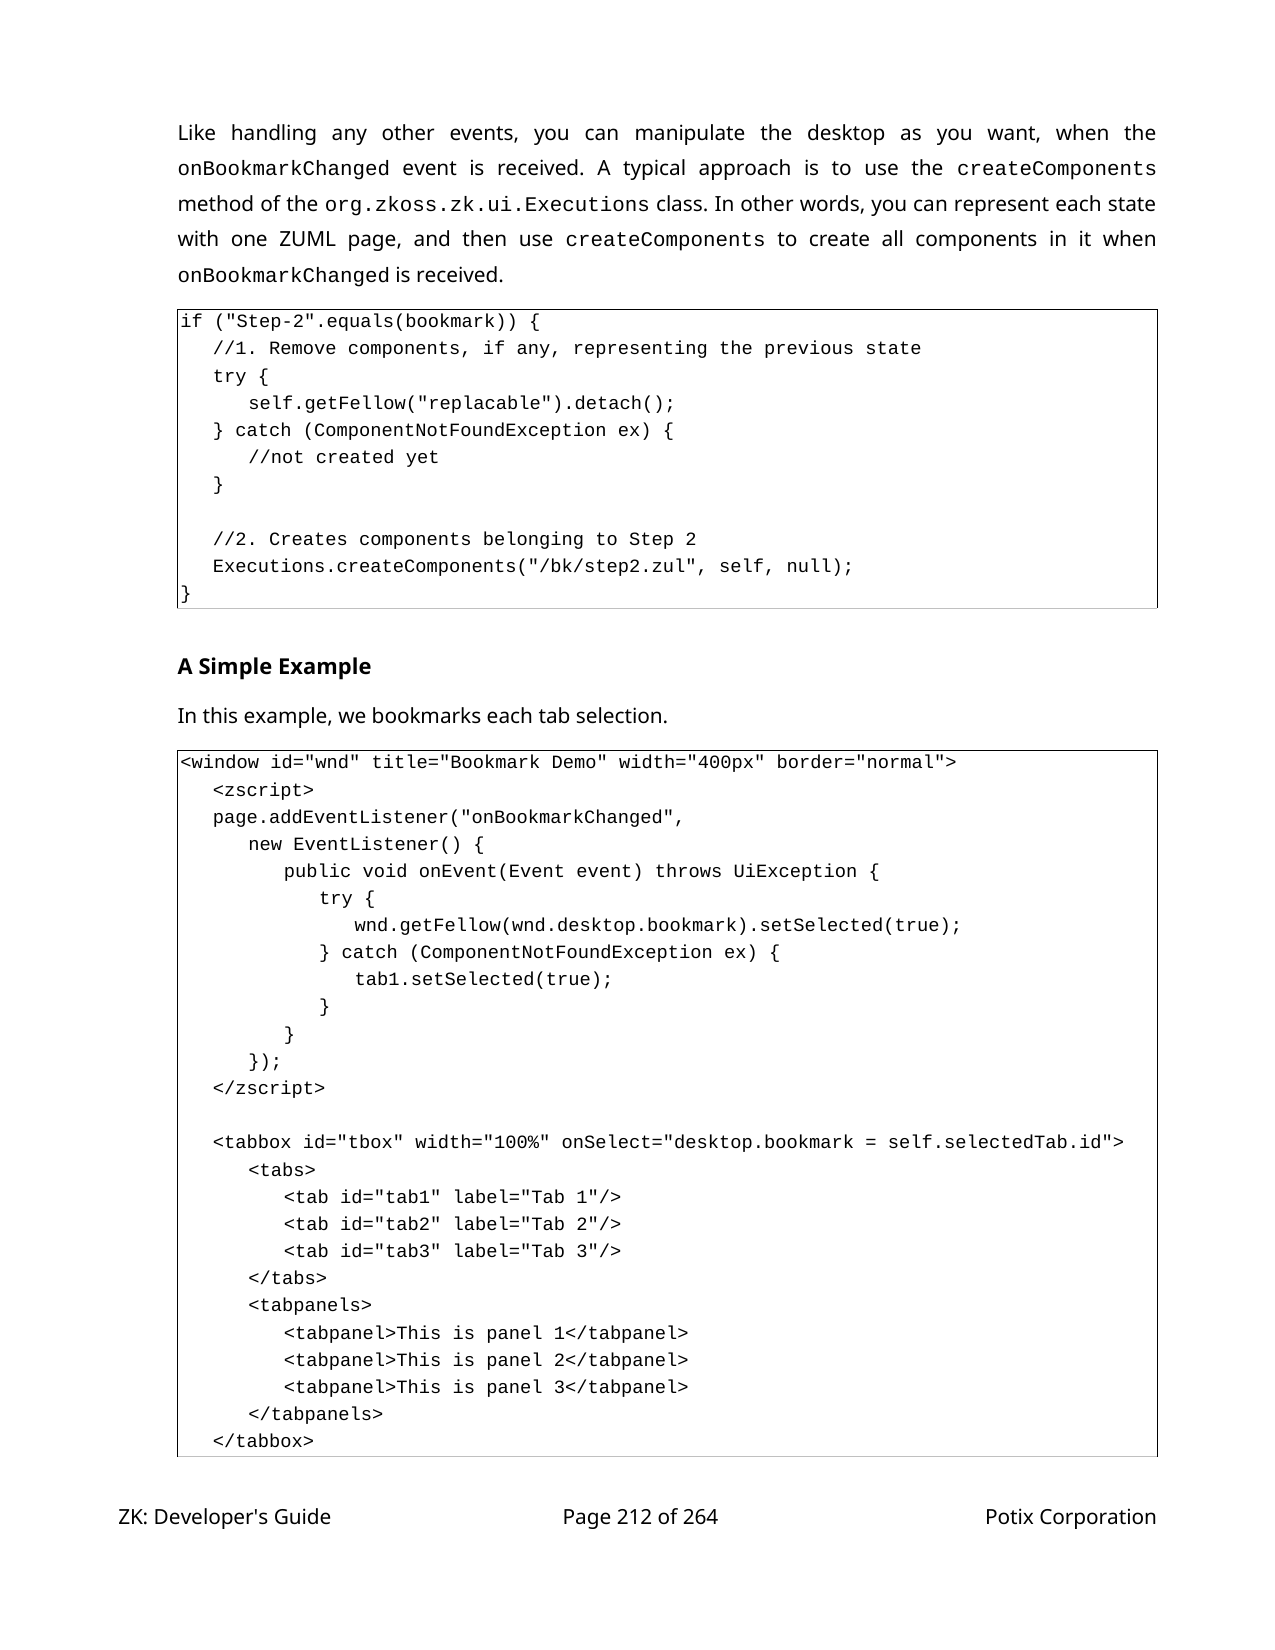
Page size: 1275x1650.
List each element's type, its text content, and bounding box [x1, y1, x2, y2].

text //2. Creates components belonging to Step 2 [178, 527, 1157, 551]
text Like handling any other events, you can manipulate the desktop as you want, when the onBookmarkChanged event is received. A typical approach is to use the createComponents method of the org.zkoss.zk.ui.Executions class. In other words, you can represent each state with one ZUML page, and then use createComponents to create all components in it when onBookmarkChanged is received. [177, 118, 1157, 288]
text <tabpanel>This is panel 2</tabpanel> [178, 1348, 1157, 1372]
text } catch (ComponentNotFoundException ex) { [178, 418, 1157, 442]
text tab1.setSelected(true); [178, 967, 1157, 991]
text </tabbox> [178, 1429, 1157, 1456]
text //not created yet [178, 445, 1157, 469]
text wnd.getFellow(wnd.desktop.bookmark).setSelected(true); [178, 913, 1157, 937]
text self.getFellow("replacable").detach(); [178, 391, 1157, 415]
text </zscript> [178, 1076, 1157, 1100]
text In this example, we bookmarks each tab selection. [177, 701, 1157, 729]
text public void onEvent(Event event) throws UiException { try { [178, 859, 1157, 910]
text try { [178, 363, 1157, 388]
text Executions.createComponents("/bk/step2.zul", self, null); [178, 554, 1157, 578]
text <tabpanel>This is panel 1</tabpanel> [178, 1321, 1157, 1345]
text new EventListener() { [178, 832, 1157, 856]
text </tabpanels> [178, 1402, 1157, 1426]
text page.addEventListener("onBookmarkChanged", [178, 804, 1157, 829]
text <tab id="tab3" label="Tab 3"/> [178, 1239, 1157, 1263]
text } [178, 581, 1157, 608]
text <tabpanel>This is panel 3</tabpanel> [178, 1375, 1157, 1399]
text <tabbox id="tbox" width="100%" onSelect="desktop.bookmark = self.selectedTab.id"> [178, 1130, 1157, 1154]
text //1. Remove components, if any, representing the previous state [178, 336, 1157, 361]
text } [178, 994, 1157, 1018]
text } [178, 1021, 1157, 1046]
text } [178, 472, 1157, 496]
text } catch (ComponentNotFoundException ex) { [178, 940, 1157, 964]
text </tabs> [178, 1266, 1157, 1290]
text }); [178, 1049, 1157, 1073]
text <tab id="tab1" label="Tab 1"/> [178, 1184, 1157, 1209]
text <zscript> [178, 777, 1157, 802]
text <tabs> [178, 1157, 1157, 1182]
text <tabpanels> [178, 1293, 1157, 1318]
text <tab id="tab2" label="Tab 2"/> [178, 1212, 1157, 1236]
text if ("Step-2".equals(bookmark)) { [178, 310, 1157, 333]
text <window id="wnd" title="Bookmark Demo" width="400px" border="normal"> [178, 751, 1157, 774]
subtitle A Simple Example [177, 651, 1157, 681]
